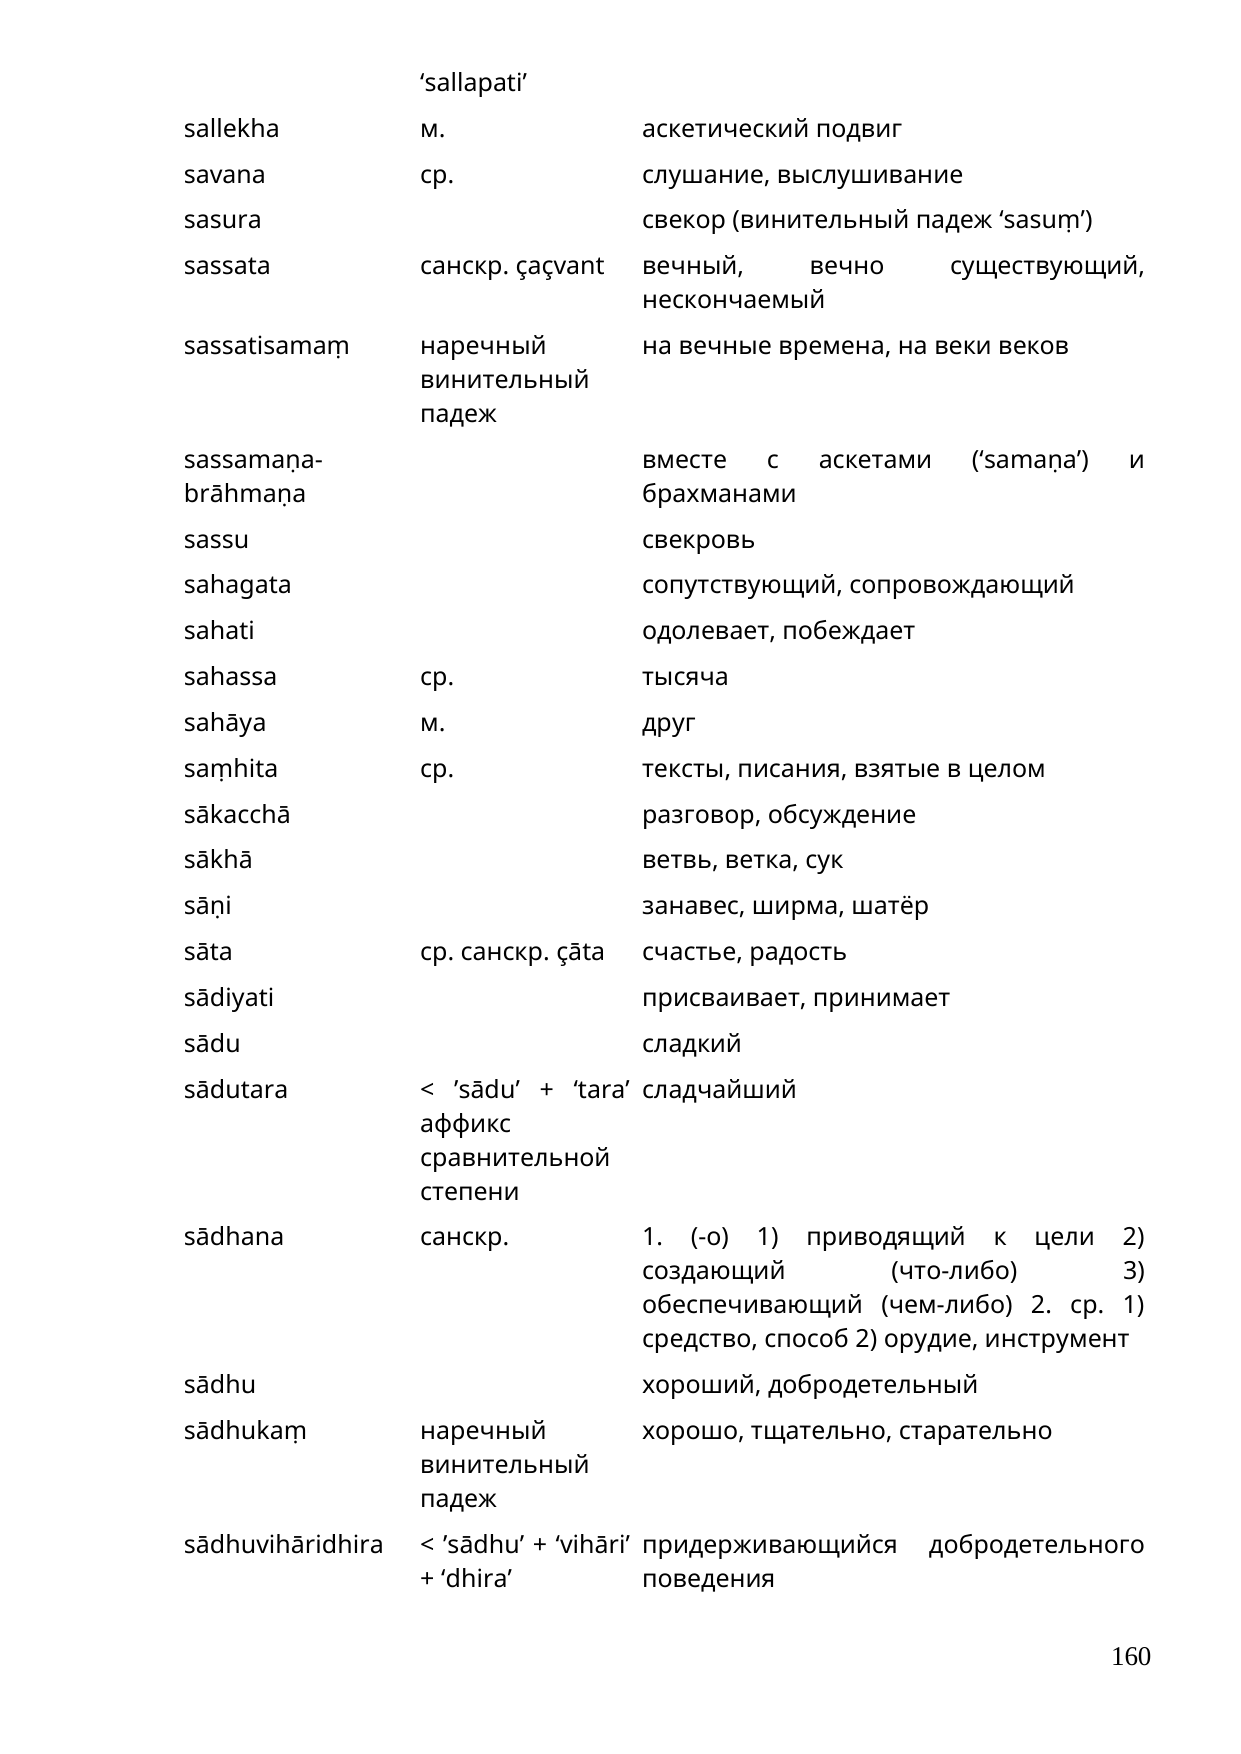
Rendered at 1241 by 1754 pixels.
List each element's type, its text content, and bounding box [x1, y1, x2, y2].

table_cell sahāya [178, 699, 414, 745]
table_cell sādhu [178, 1361, 414, 1407]
table_cell sādhuvihāridhira [178, 1521, 414, 1601]
table_cell sādhana [178, 1214, 414, 1361]
table_cell наречный винительный падеж [414, 322, 636, 436]
table_cell [414, 1020, 636, 1066]
table_cell аскетический подвиг [636, 105, 1151, 151]
table_cell [414, 436, 636, 516]
table_cell одолевает, побеждает [636, 608, 1151, 653]
table_cell свекровь [636, 516, 1151, 562]
table_cell тысяча [636, 653, 1151, 699]
table_cell sādutara [178, 1066, 414, 1213]
table_cell [636, 59, 1151, 105]
table_cell м. [414, 699, 636, 745]
table_cell придерживающийся добродетельного поведения [636, 1521, 1151, 1601]
table_cell санскр. çaçvant [414, 243, 636, 322]
table_cell сладкий [636, 1020, 1151, 1066]
table_cell sassatisamaṃ [178, 322, 414, 436]
table_cell сопутствующий, сопровождающий [636, 562, 1151, 607]
table_cell ‘sallapati’ [414, 59, 636, 105]
table_cell sahagata [178, 562, 414, 607]
table_cell [414, 516, 636, 562]
table_cell вечный, вечно существующий, нескончаемый [636, 243, 1151, 322]
table_cell наречный винительный падеж [414, 1407, 636, 1521]
table_cell [178, 59, 414, 105]
table_cell < ’sādhu’ + ‘vihāri’ + ‘dhira’ [414, 1521, 636, 1601]
table_cell занавес, ширма, шатёр [636, 883, 1151, 928]
table_cell слушание, выслушивание [636, 151, 1151, 197]
table_cell sassu [178, 516, 414, 562]
table_cell [414, 562, 636, 607]
table_cell sasura [178, 197, 414, 242]
table_cell ср. [414, 653, 636, 699]
table_cell sākacchā [178, 791, 414, 837]
table_cell санскр. [414, 1214, 636, 1361]
table_cell счастье, радость [636, 928, 1151, 974]
table_cell [414, 791, 636, 837]
table_cell saṃhita [178, 745, 414, 791]
table_cell sākhā [178, 837, 414, 882]
table_cell savana [178, 151, 414, 197]
table_cell [414, 1361, 636, 1407]
table_cell ср. [414, 745, 636, 791]
table_cell ср. [414, 151, 636, 197]
table_cell хорошо, тщательно, старательно [636, 1407, 1151, 1521]
table_cell [414, 883, 636, 928]
table_cell [414, 197, 636, 242]
table_cell тексты, писания, взятые в целом [636, 745, 1151, 791]
table_cell sahati [178, 608, 414, 653]
table_cell присваивает, принимает [636, 974, 1151, 1020]
table_cell sāṇi [178, 883, 414, 928]
table_cell [414, 608, 636, 653]
table_cell хороший, добродетельный [636, 1361, 1151, 1407]
table_cell друг [636, 699, 1151, 745]
table_cell [414, 974, 636, 1020]
table_cell свекор (винительный падеж ‘sasuṃ’) [636, 197, 1151, 242]
table_cell разговор, обсуждение [636, 791, 1151, 837]
table_cell sassamaṇa-brāhmaṇa [178, 436, 414, 516]
table_cell ср. санскр. çāta [414, 928, 636, 974]
table_cell sahassa [178, 653, 414, 699]
table_cell 1. (-о) 1) приводящий к цели 2) создающий (что-либо) 3) обеспечивающий (чем-либо) 2. ср. 1) средство, способ 2) орудие, инструмент [636, 1214, 1151, 1361]
table_cell < ’sādu’ + ‘tara’ аффикс сравнительной степени [414, 1066, 636, 1213]
table_cell м. [414, 105, 636, 151]
table_cell sāta [178, 928, 414, 974]
table_cell sādhukaṃ [178, 1407, 414, 1521]
table_cell sādiyati [178, 974, 414, 1020]
table_cell сладчайший [636, 1066, 1151, 1213]
table_cell ветвь, ветка, сук [636, 837, 1151, 882]
table_cell [414, 837, 636, 882]
table_cell вместе с аскетами (‘samaṇa’) и брахманами [636, 436, 1151, 516]
table_cell sādu [178, 1020, 414, 1066]
table_cell sassata [178, 243, 414, 322]
table_cell sallekha [178, 105, 414, 151]
table_cell на вечные времена, на веки веков [636, 322, 1151, 436]
